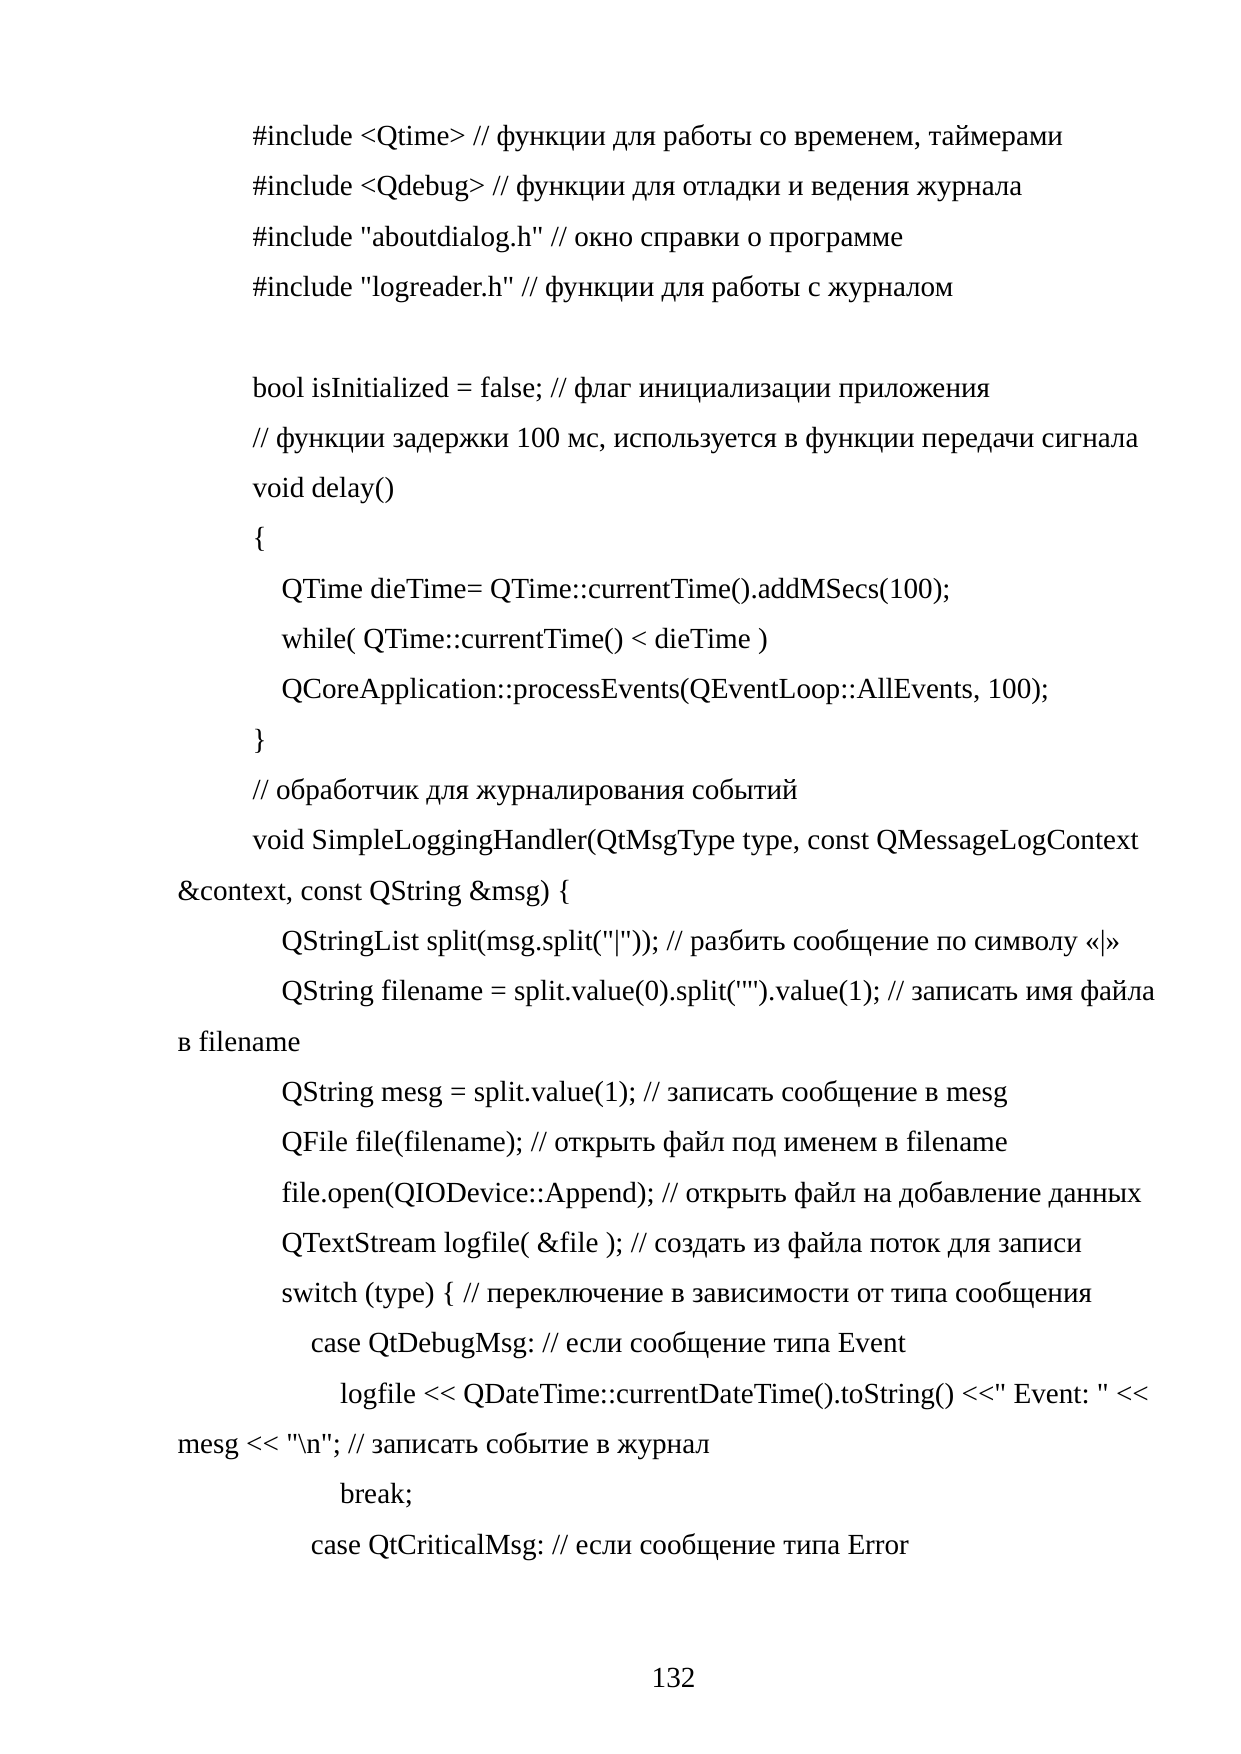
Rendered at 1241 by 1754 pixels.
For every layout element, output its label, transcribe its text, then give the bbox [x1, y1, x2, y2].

text // функции задержки 100 мс, используется в функции передачи сигнала [177, 420, 1169, 453]
text QTextStream logfile( &file ); // создать из файла поток для записи [177, 1225, 1169, 1258]
text file.open(QIODevice::Append); // открыть файл на добавление данных [177, 1175, 1169, 1208]
text void delay() [177, 470, 1169, 504]
text case QtCriticalMsg: // если сообщение типа Error [177, 1527, 1169, 1560]
text case QtDebugMsg: // если сообщение типа Event [177, 1326, 1169, 1359]
text QString mesg = split.value(1); // записать сообщение в mesg [177, 1074, 1169, 1108]
text QCoreApplication::processEvents(QEventLoop::AllEvents, 100); [177, 672, 1169, 705]
text #include "aboutdialog.h" // окно справки о программе [177, 219, 1169, 252]
text #include <Qdebug> // функции для отладки и ведения журнала [177, 168, 1169, 202]
text QFile file(filename); // открыть файл под именем в filename [177, 1124, 1169, 1158]
text void SimpleLoggingHandler(QtMsgType type, const QMessageLogContext &context, const QString &msg) { [177, 822, 1169, 906]
text break; [177, 1477, 1169, 1510]
text // обработчик для журналирования событий [177, 772, 1169, 806]
text } [177, 722, 1169, 755]
text switch (type) { // переключение в зависимости от типа сообщения [177, 1275, 1169, 1309]
text logfile << QDateTime::currentDateTime().toString() <<" Event: " << mesg << "\n"; // записать событие в журнал [177, 1376, 1169, 1460]
text QString filename = split.value(0).split('"').value(1); // записать имя файла в filename [177, 973, 1169, 1057]
text { [177, 521, 1169, 554]
text #include "logreader.h" // функции для работы с журналом [177, 269, 1169, 303]
text bool isInitialized = false; // флаг инициализации приложения [177, 370, 1169, 403]
text QTime dieTime= QTime::currentTime().addMSecs(100); [177, 571, 1169, 604]
text while( QTime::currentTime() < dieTime ) [177, 621, 1169, 655]
text #include <Qtime> // функции для работы со временем, таймерами [177, 118, 1169, 152]
text QStringList split(msg.split("|")); // разбить сообщение по символу «|» [177, 923, 1169, 957]
